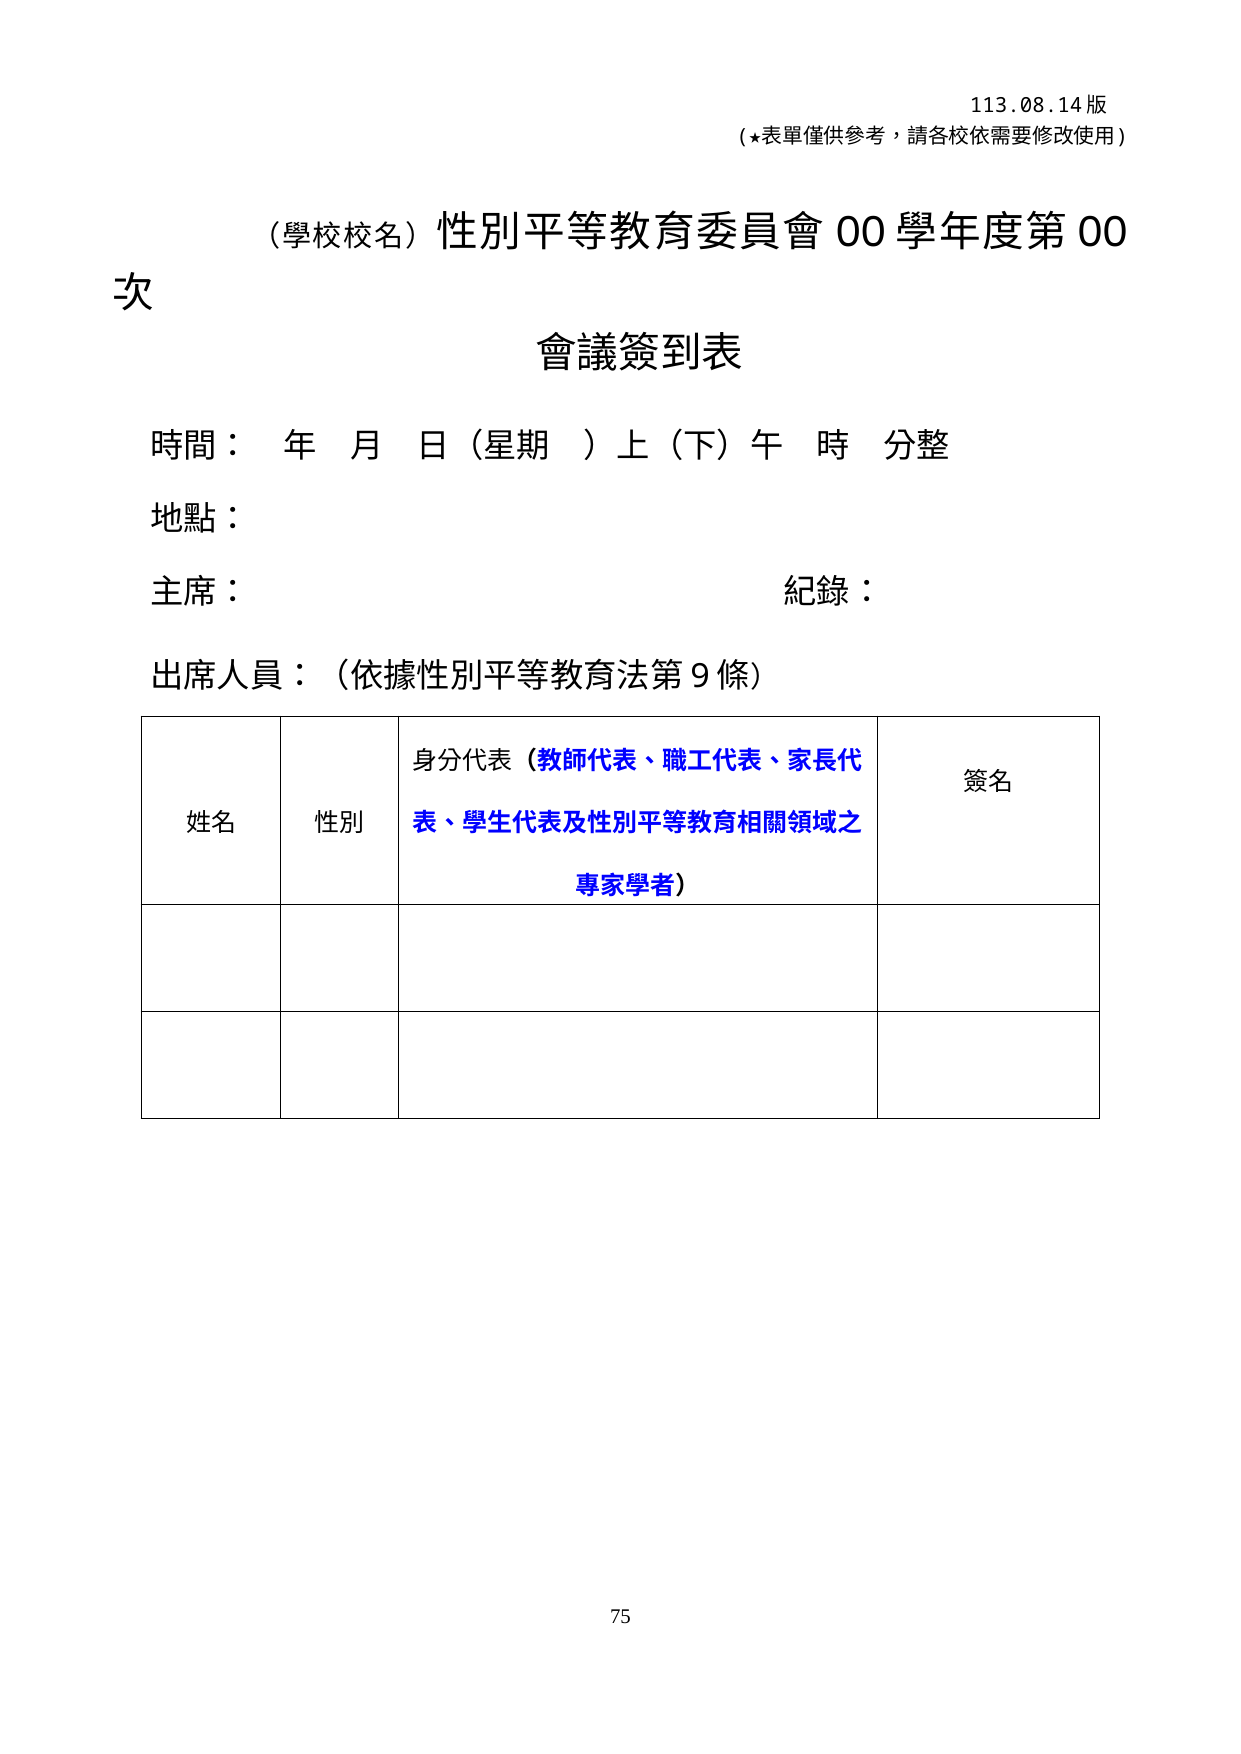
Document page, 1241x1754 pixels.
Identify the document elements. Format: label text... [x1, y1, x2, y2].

table_cell [878, 905, 1099, 1011]
table_cell [281, 1012, 398, 1118]
table_cell [399, 1012, 877, 1118]
table_header 簽名 [878, 717, 1099, 904]
text （學校校名）性別平等教育委員會OO學年度第OO次 [112, 198, 1128, 319]
table_cell [399, 905, 877, 1011]
table_cell [142, 905, 280, 1011]
table_header 姓名 [142, 717, 280, 904]
table_header 性別 [281, 717, 398, 904]
table_cell [142, 1012, 280, 1118]
table_cell [281, 905, 398, 1011]
text 會議簽到表 [150, 319, 1128, 380]
text 時間： 年 月 日（星期 ）上（下）午 時 分整 [150, 401, 1128, 464]
table_cell [878, 1012, 1099, 1118]
text 出席人員：（依據性別平等教育法第9條） [150, 631, 1128, 694]
table_header 身分代表（教師代表、職工代表、家長代表、學生代表及性別平等教育相關領域之專家學者） [399, 717, 877, 904]
text 地點： [150, 474, 1128, 537]
text 主席： 紀錄： [150, 547, 1128, 610]
